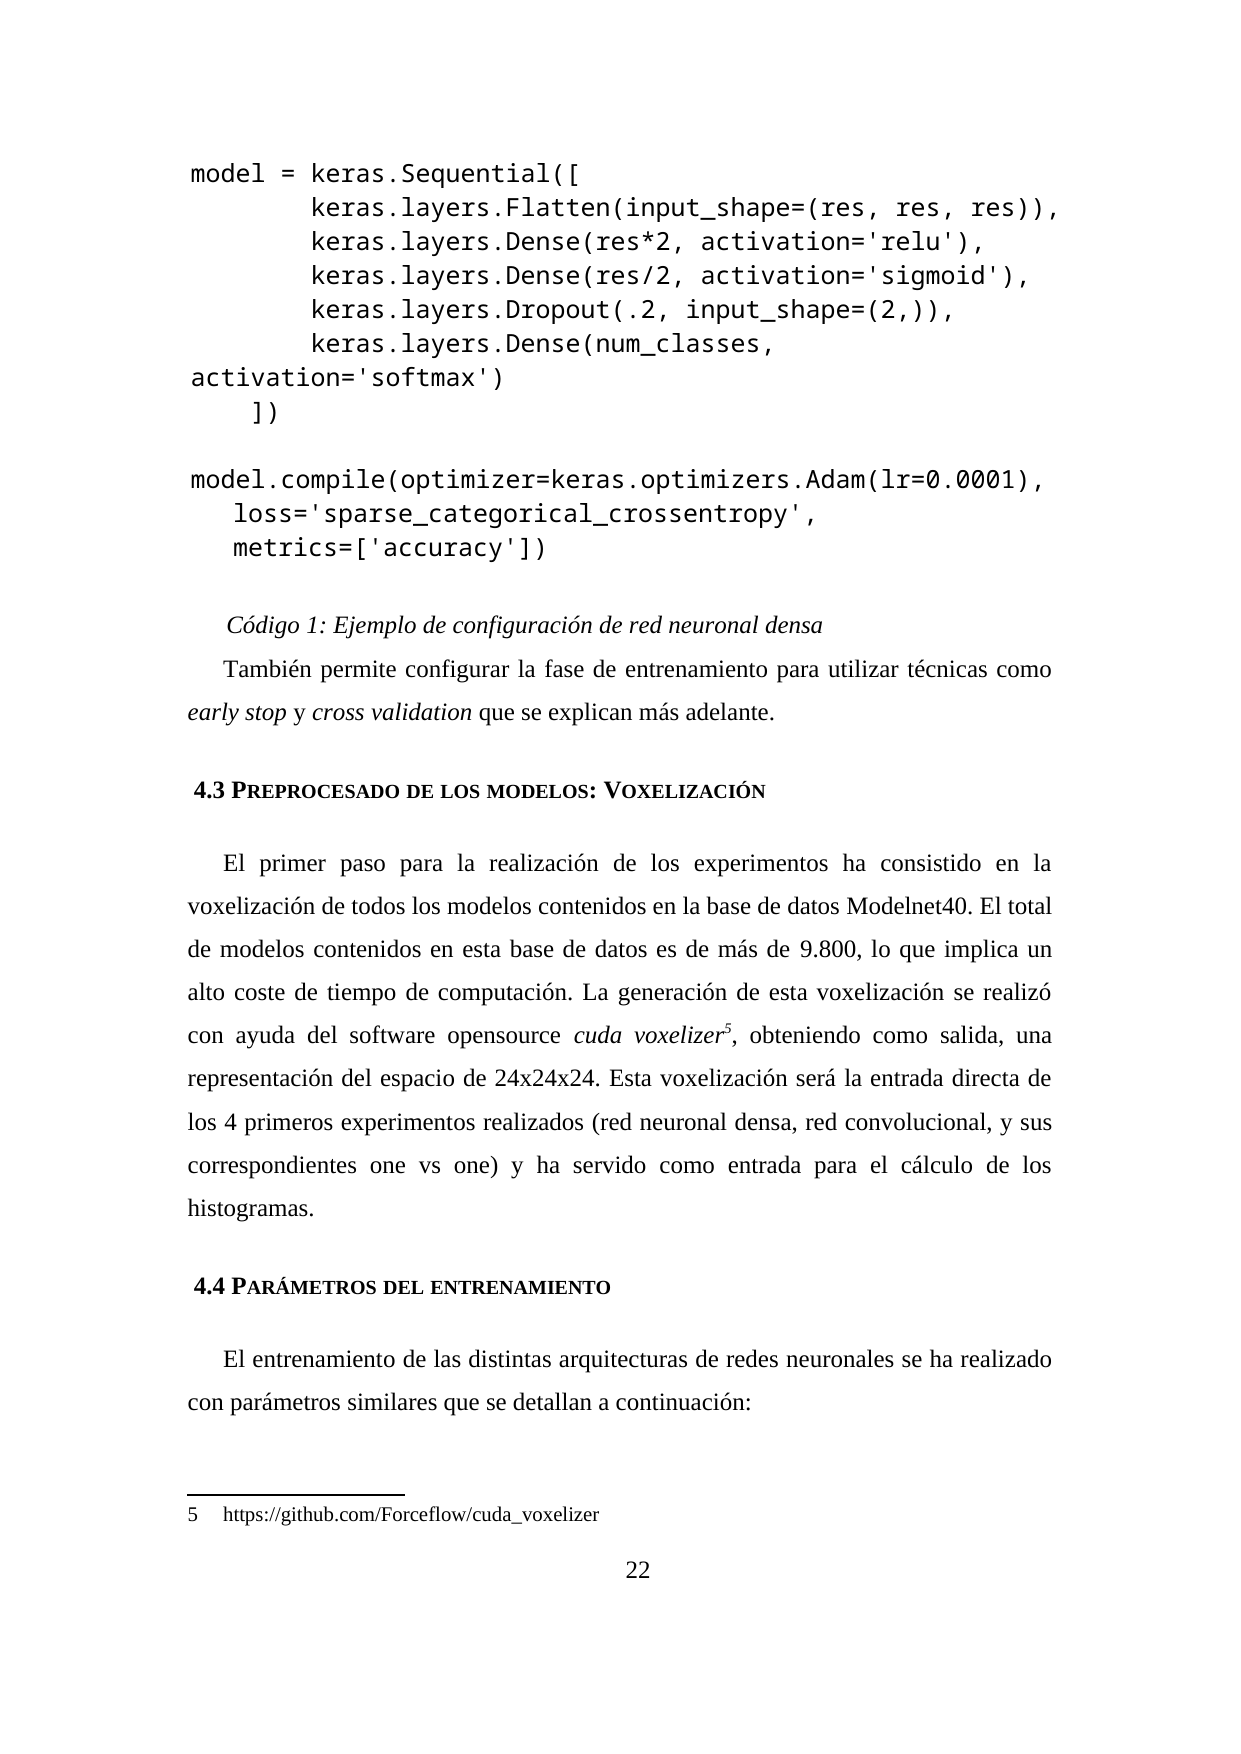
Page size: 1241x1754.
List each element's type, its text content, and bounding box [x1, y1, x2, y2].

subtitle Parámetros del entrenamiento [187, 1271, 949, 1300]
subtitle Preprocesado de los modelos: Voxelización [187, 775, 949, 804]
text Código 1: Ejemplo de configuración de red neuronal densa [191, 168, 1103, 639]
text El primer paso para la realización de los experimentos ha consistido en la voxelización de todos los modelos contenidos en la base de datos Modelnet40. El total de modelos contenidos en esta base de datos es de más de 9.800, lo que implica un alto coste de tiempo de computación. La generación de esta voxelización se realizó con ayuda del software opensource cuda voxelizer, obteniendo como salida, una representación del espacio de 24x24x24. Esta voxelización será la entrada directa de los 4 primeros experimentos realizados (red neuronal densa, red convolucional, y sus correspondientes one vs one) y ha servido como entrada para el cálculo de los histogramas. [187, 848, 1053, 1222]
text El entrenamiento de las distintas arquitecturas de redes neuronales se ha realizado con parámetros similares que se detallan a continuación: [187, 1344, 1053, 1416]
text También permite configurar la fase de entrenamiento para utilizar técnicas como early stop y cross validation que se explican más adelante. [187, 150, 1103, 726]
text https://github.com/Forceflow/cuda_voxelizer [187, 1501, 1053, 1526]
